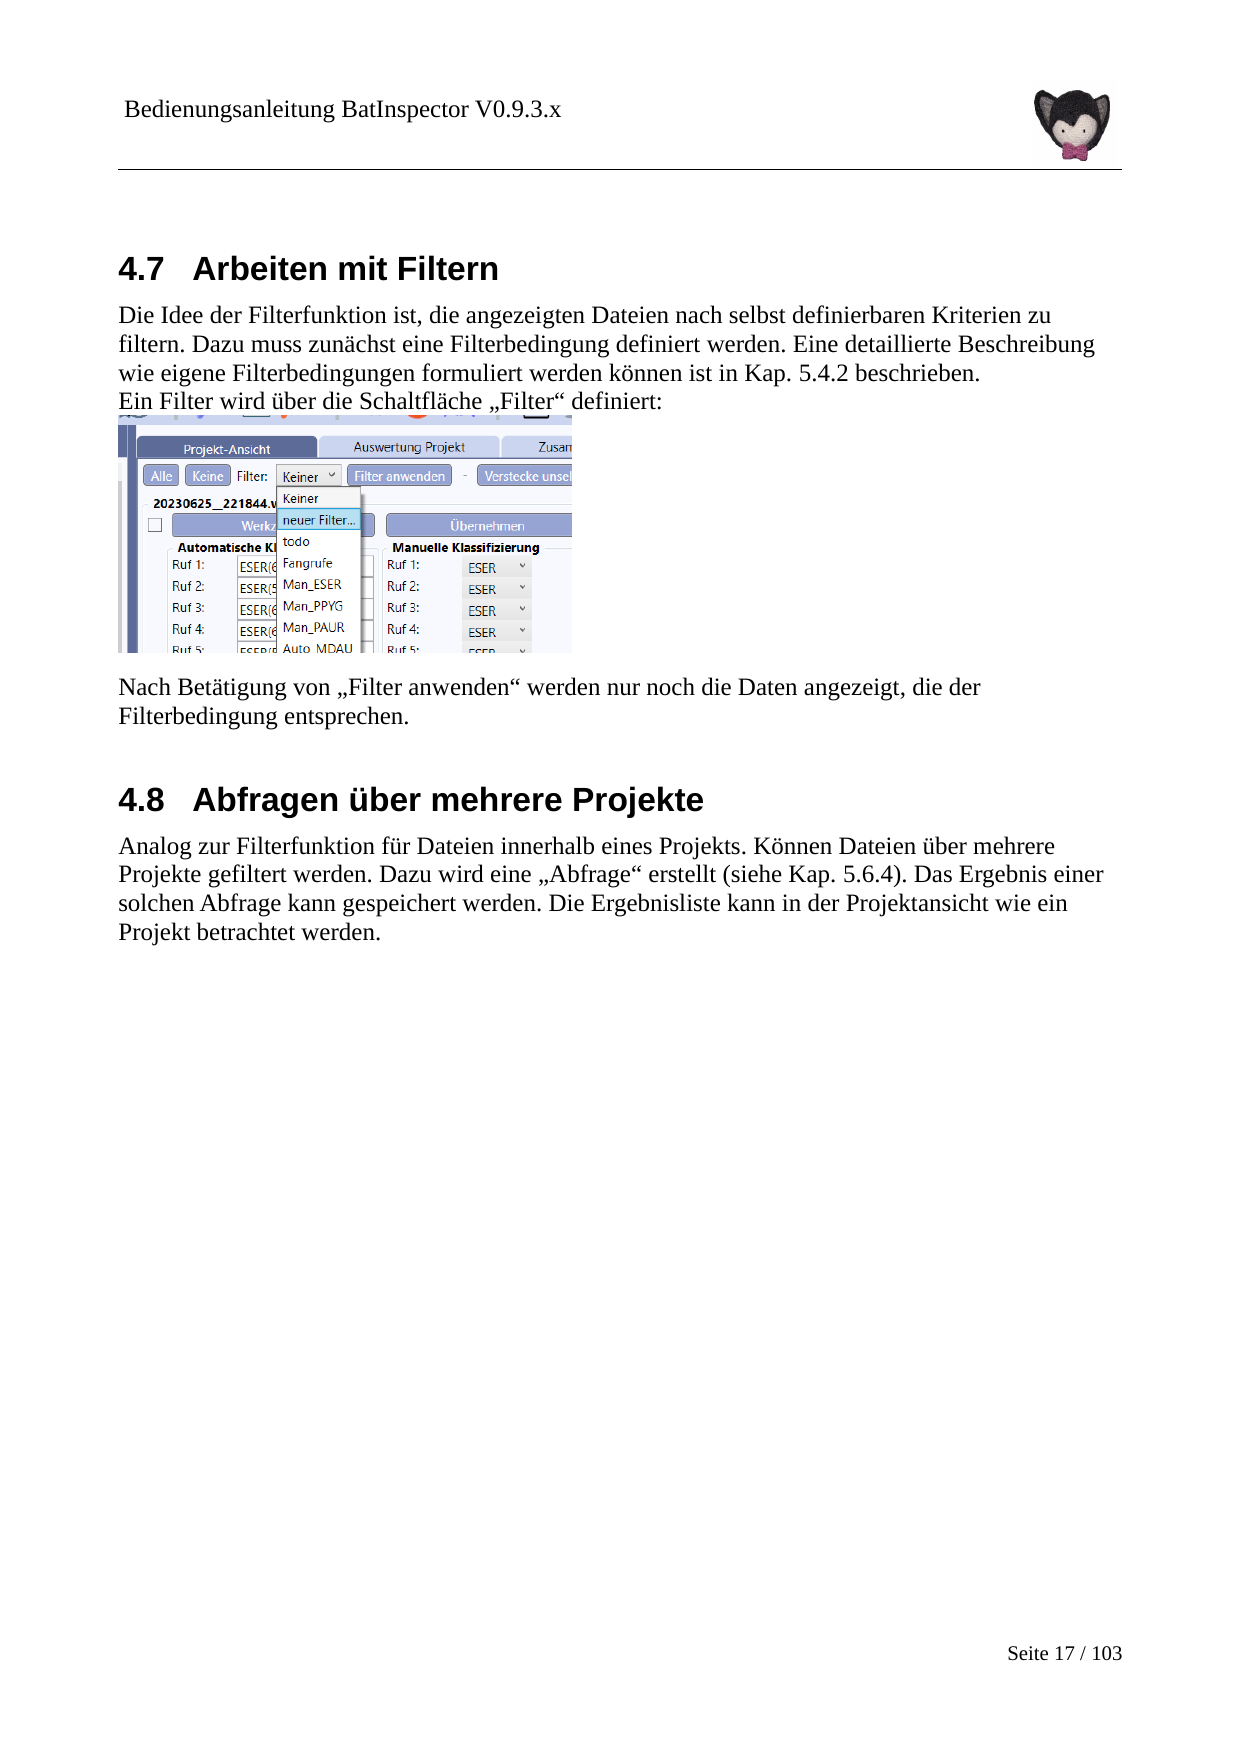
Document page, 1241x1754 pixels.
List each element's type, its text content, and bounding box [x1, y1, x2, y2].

subtitle Arbeiten mit Filtern [118, 249, 1122, 288]
subtitle Abfragen über mehrere Projekte [118, 779, 1122, 818]
picture [1030, 80, 1119, 169]
text Nach Betätigung von „Filter anwenden“ werden nur noch die Daten angezeigt, die der Filterbedingung entsprechen. [118, 672, 1122, 730]
picture [118, 415, 572, 653]
text Die Idee der Filterfunktion ist, die angezeigten Dateien nach selbst definierbaren Kriterien zu filtern. Dazu muss zunächst eine Filterbedingung definiert werden. Eine detaillierte Beschreibung wie eigene Filterbedingungen formuliert werden können ist in Kap. 5.4.2 beschrieben. [118, 300, 1122, 386]
text Analog zur Filterfunktion für Dateien innerhalb eines Projekts. Können Dateien über mehrere Projekte gefiltert werden. Dazu wird eine „Abfrage“ erstellt (siehe Kap. 5.6.4). Das Ergebnis einer solchen Abfrage kann gespeichert werden. Die Ergebnisliste kann in der Projektansicht wie ein Projekt betrachtet werden. [118, 831, 1122, 946]
text Ein Filter wird über die Schaltfläche „Filter“ definiert: [118, 386, 1122, 672]
